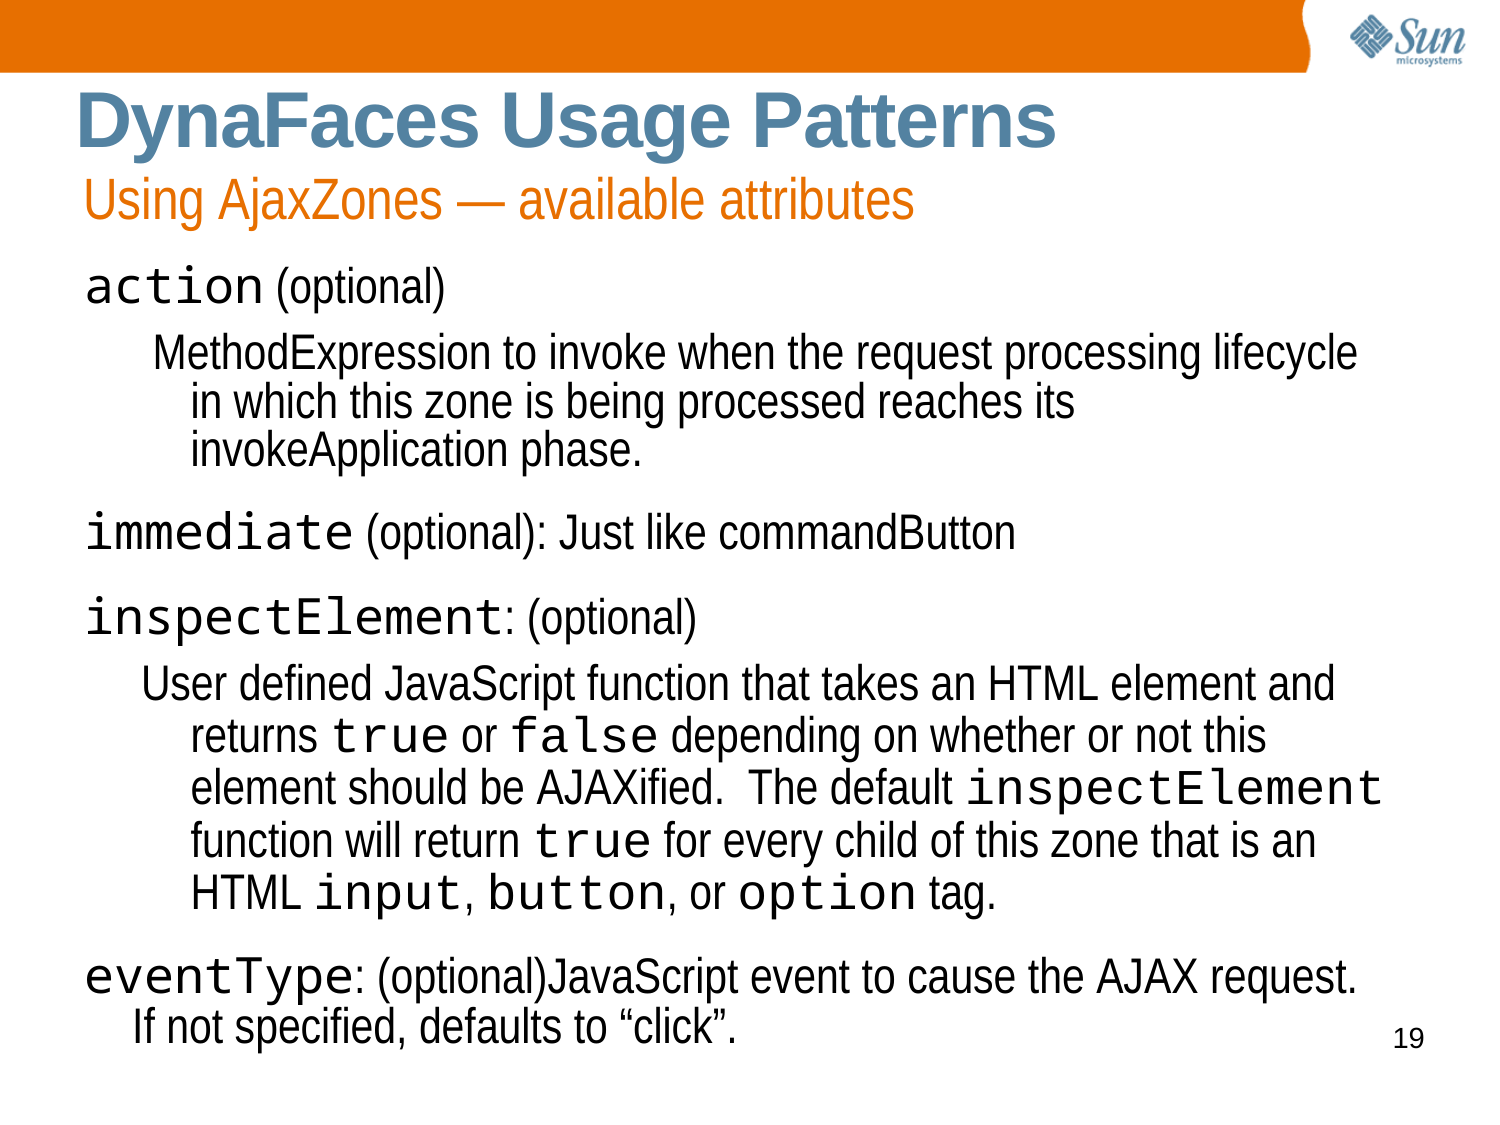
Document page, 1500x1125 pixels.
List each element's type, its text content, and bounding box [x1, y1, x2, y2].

picture [0, 0, 1500, 75]
text_box Using AjaxZones — available attributes [83, 174, 1351, 242]
title DynaFaces Usage Patterns [75, 83, 1437, 188]
list action (optional) MethodExpression to invoke when the request processing lifecycle in which this zone is being processed reaches its invokeApplication phase. immediate (optional): Just like commandButton inspectElement: (optional) User defined JavaScript function that takes an HTML element and returns true or false depending on whether or not this element should be AJAXified. The default inspectElement function will return true for every child of this zone that is an HTML input, button, or option tag. eventType: (optional)JavaScript event to cause the AJAX request. If not specified, defaults to “click”. [64, 257, 1402, 1088]
